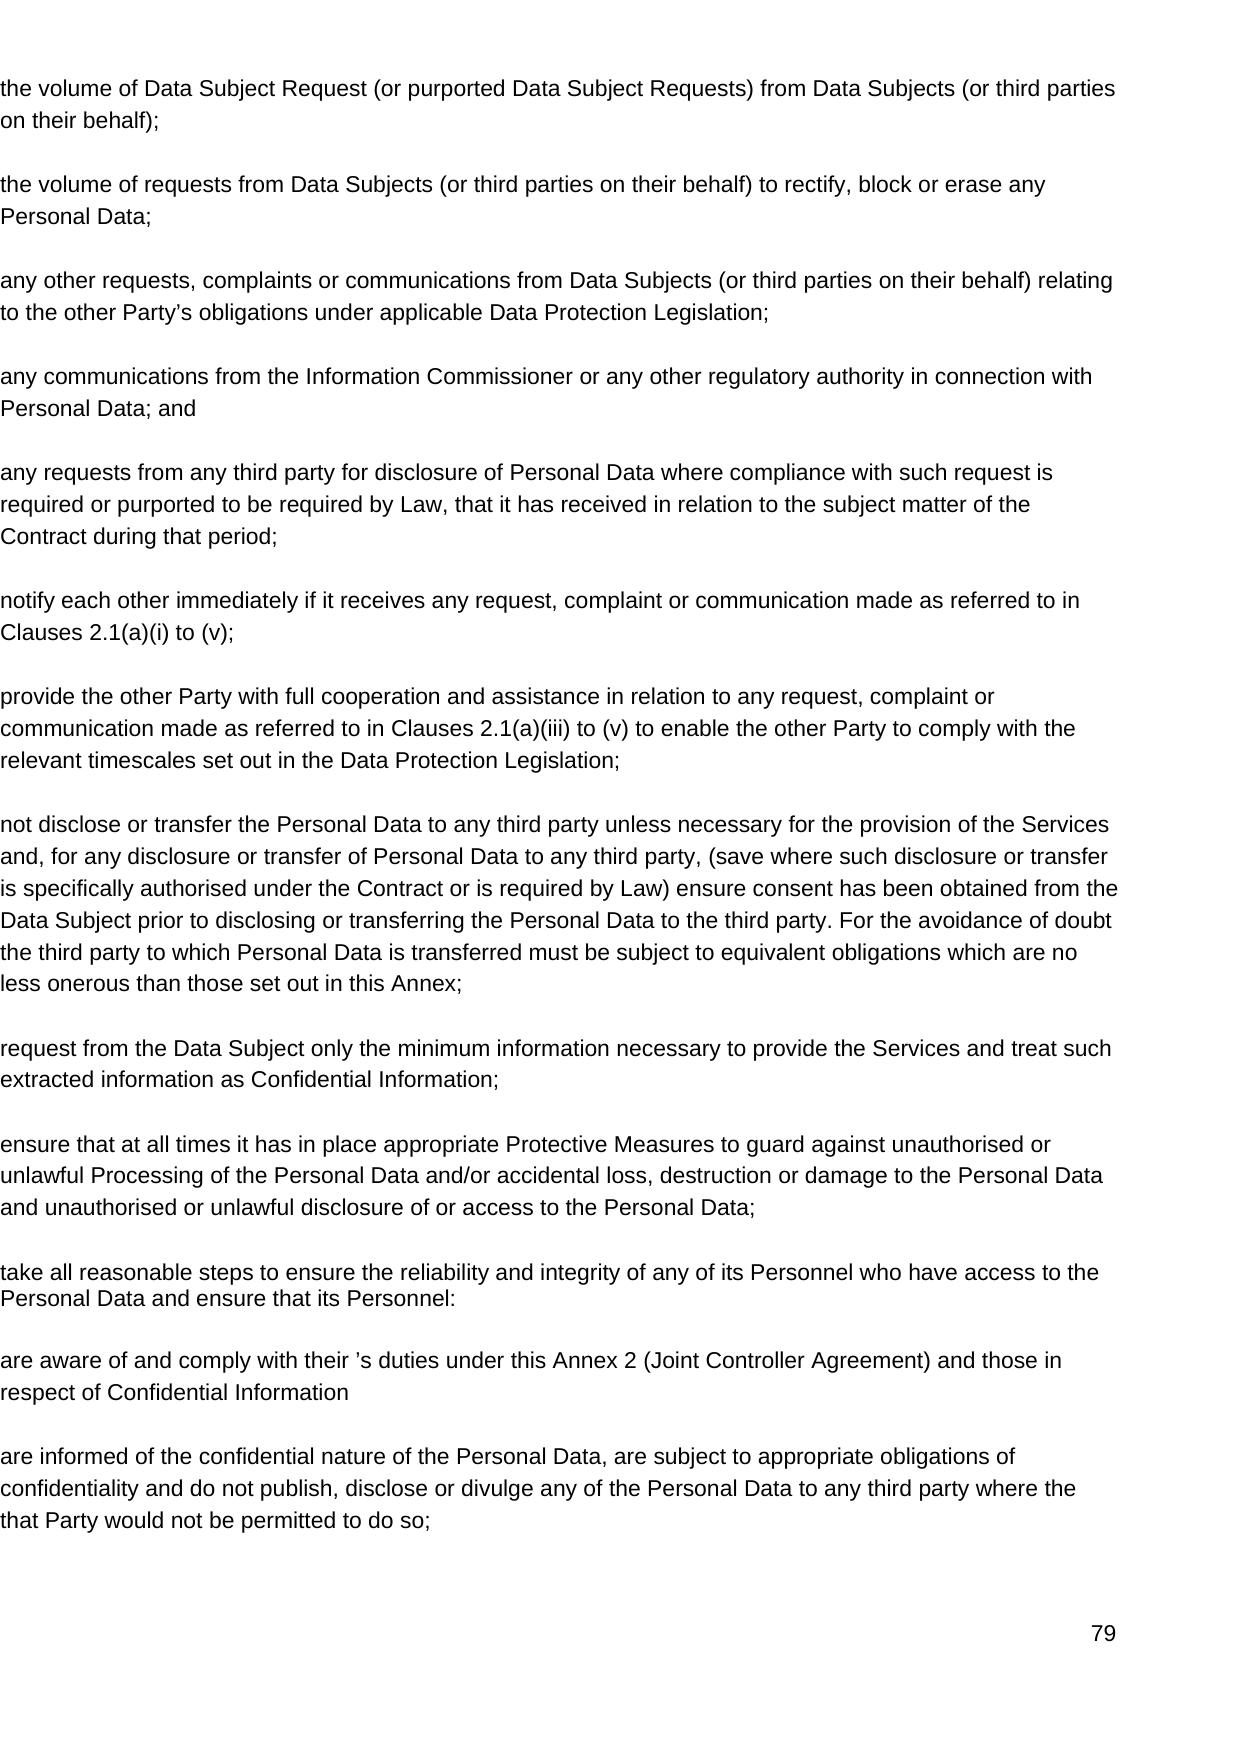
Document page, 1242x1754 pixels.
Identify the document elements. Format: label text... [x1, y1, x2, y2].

list the volume of Data Subject Request (or purported Data Subject Requests) from Data Subjects (or third parties on their behalf); [0, 75, 1121, 133]
list any other requests, complaints or communications from Data Subjects (or third parties on their behalf) relating to the other Party’s obligations under applicable Data Protection Legislation; [0, 267, 1121, 325]
list the volume of requests from Data Subjects (or third parties on their behalf) to rectify, block or erase any Personal Data; [0, 171, 1121, 229]
list provide the other Party with full cooperation and assistance in relation to any request, complaint or communication made as referred to in Clauses 2.1(a)(iii) to (v) to enable the other Party to comply with the relevant timescales set out in the Data Protection Legislation; [0, 683, 1121, 773]
list ensure that at all times it has in place appropriate Protective Measures to guard against unauthorised or unlawful Processing of the Personal Data and/or accidental loss, destruction or damage to the Personal Data and unauthorised or unlawful disclosure of or access to the Personal Data; [0, 1131, 1121, 1221]
list take all reasonable steps to ensure the reliability and integrity of any of its Personnel who have access to the Personal Data and ensure that its Personnel: [0, 1258, 1121, 1311]
list any requests from any third party for disclosure of Personal Data where compliance with such request is required or purported to be required by Law, that it has received in relation to the subject matter of the Contract during that period; [0, 459, 1121, 549]
list any communications from the Information Commissioner or any other regulatory authority in connection with Personal Data; and [0, 363, 1121, 421]
list request from the Data Subject only the minimum information necessary to provide the Services and treat such extracted information as Confidential Information; [0, 1034, 1121, 1093]
list not disclose or transfer the Personal Data to any third party unless necessary for the provision of the Services and, for any disclosure or transfer of Personal Data to any third party, (save where such disclosure or transfer is specifically authorised under the Contract or is required by Law) ensure consent has been obtained from the Data Subject prior to disclosing or transferring the Personal Data to the third party. For the avoidance of doubt the third party to which Personal Data is transferred must be subject to equivalent obligations which are no less onerous than those set out in this Annex; [0, 811, 1121, 997]
list notify each other immediately if it receives any request, complaint or communication made as referred to in Clauses 2.1(a)(i) to (v); [0, 587, 1121, 645]
list are aware of and comply with their ’s duties under this Annex 2 (Joint Controller Agreement) and those in respect of Confidential Information [0, 1347, 1121, 1405]
list are informed of the confidential nature of the Personal Data, are subject to appropriate obligations of confidentiality and do not publish, disclose or divulge any of the Personal Data to any third party where the that Party would not be permitted to do so; [0, 1443, 1121, 1533]
